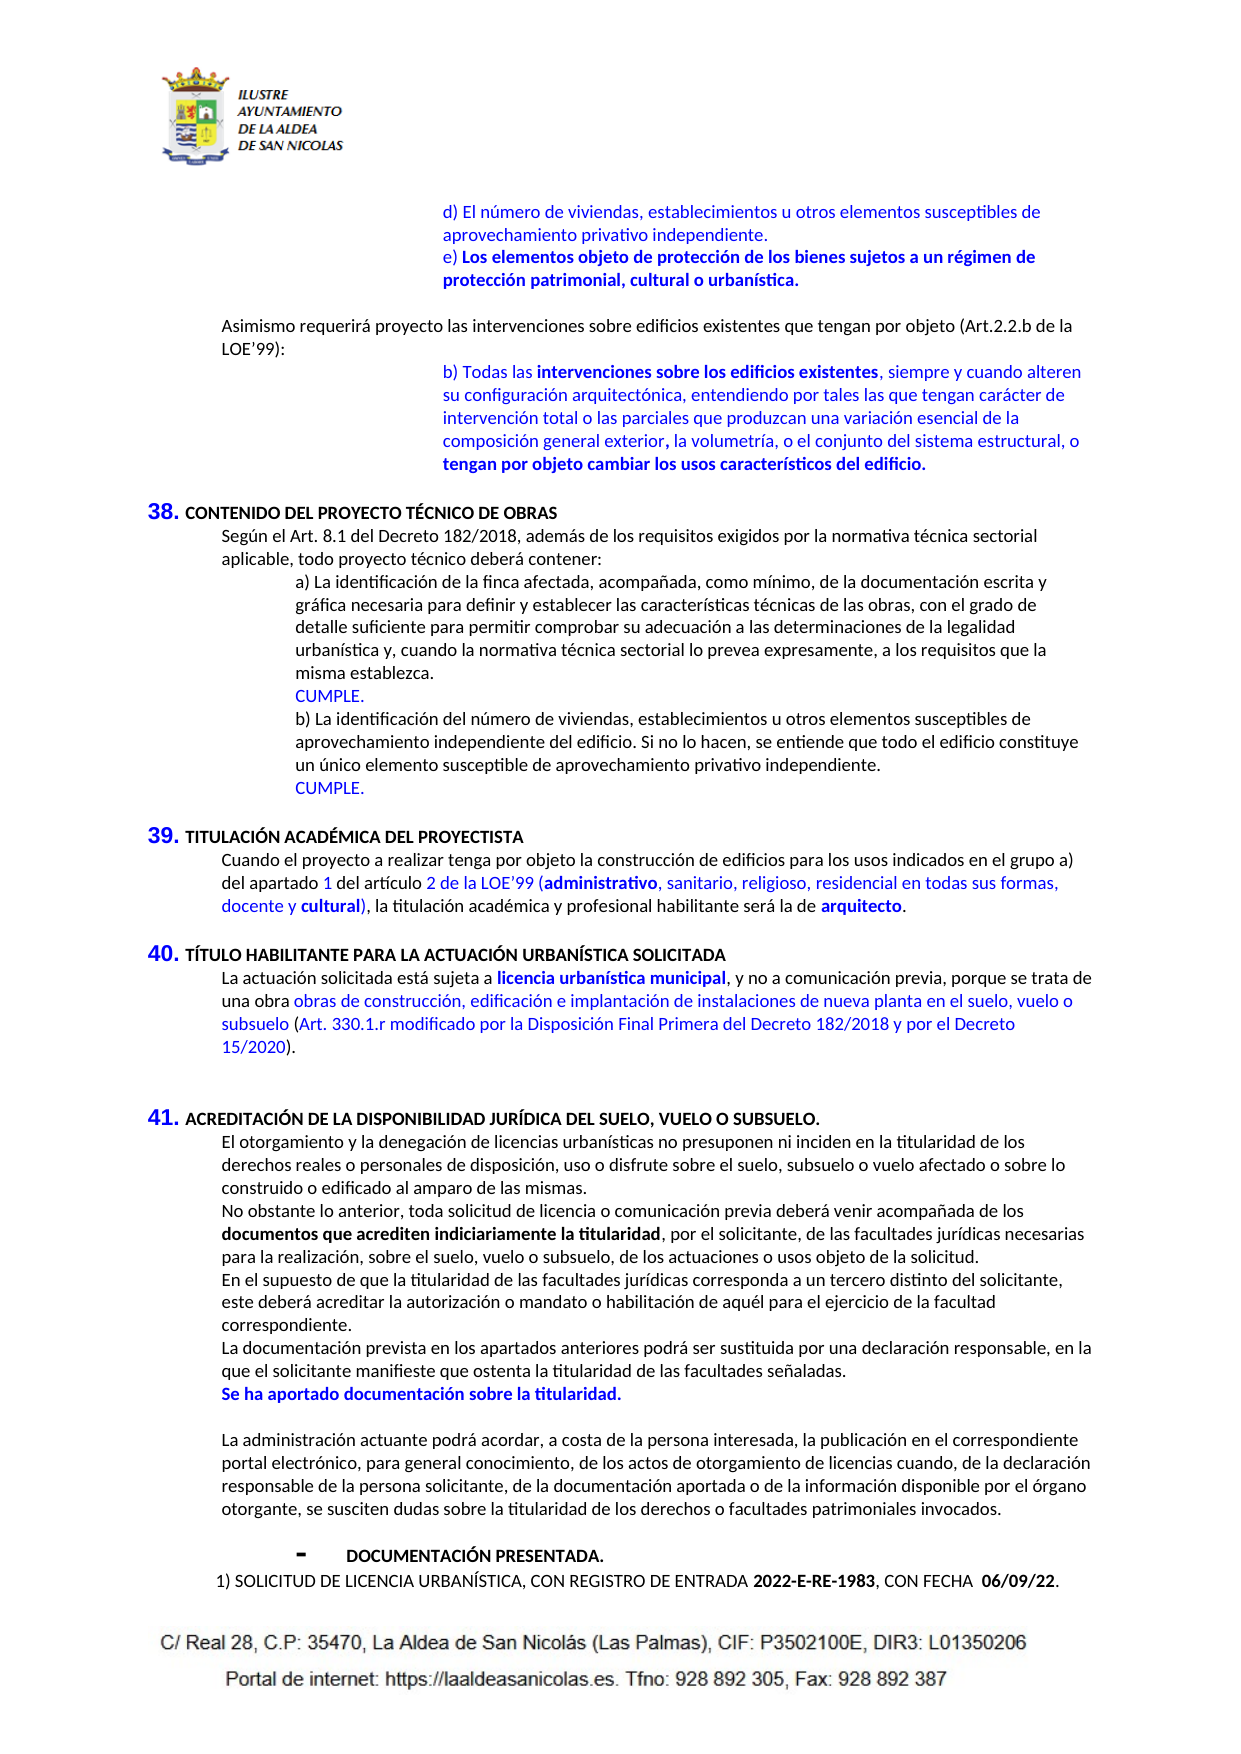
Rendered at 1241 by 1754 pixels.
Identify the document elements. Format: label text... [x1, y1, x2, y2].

text Según el Art. 8.1 del Decreto 182/2018, además de los requisitos exigidos por la normativa técnica sectorial aplicable, todo proyecto técnico deberá contener: [221, 524, 1093, 570]
text No obstante lo anterior, toda solicitud de licencia o comunicación previa deberá venir acompañada de los documentos que acrediten indiciariamente la titularidad, por el solicitante, de las facultades jurídicas necesarias para la realización, sobre el suelo, vuelo o subsuelo, de los actuaciones o usos objeto de la solicitud. [221, 1199, 1093, 1268]
text e) Los elementos objeto de protección de los bienes sujetos a un régimen de protección patrimonial, cultural o urbanística. [443, 246, 1093, 291]
text b) Todas las intervenciones sobre los edificios existentes, siempre y cuando alteren su configuración arquitectónica, entendiendo por tales las que tengan carácter de intervención total o las parciales que produzcan una variación esencial de la composición general exterior, la volumetría, o el conjunto del sistema estructural, o tengan por objeto cambiar los usos característicos del edificio. [443, 360, 1093, 475]
text La administración actuante podrá acordar, a costa de la persona interesada, la publicación en el correspondiente portal electrónico, para general conocimiento, de los actos de otorgamiento de licencias cuando, de la declaración responsable de la persona solicitante, de la documentación aportada o de la información disponible por el órgano otorgante, se susciten dudas sobre la titularidad de los derechos o facultades patrimoniales invocados. [221, 1428, 1093, 1520]
text En el supuesto de que la titularidad de las facultades jurídicas corresponda a un tercero distinto del solicitante, este deberá acreditar la autorización o mandato o habilitación de aquél para el ejercicio de la facultad correspondiente. [221, 1268, 1093, 1336]
text La actuación solicitada está sujeta a licencia urbanística municipal, y no a comunicación previa, porque se trata de una obra obras de construcción, edificación e implantación de instalaciones de nueva planta en el suelo, vuelo o subsuelo (Art. 330.1.r modificado por la Disposición Final Primera del Decreto 182/2018 y por el Decreto 15/2020). [221, 966, 1093, 1058]
text CUMPLE. [295, 776, 1093, 799]
text El otorgamiento y la denegación de licencias urbanísticas no presuponen ni inciden en la titularidad de los derechos reales o personales de disposición, uso o disfrute sobre el suelo, subsuelo o vuelo afectado o sobre lo construido o edificado al amparo de las mismas. [221, 1130, 1093, 1199]
list CONTENIDO DEL PROYECTO TÉCNICO DE OBRAS [148, 498, 1093, 524]
text d) El número de viviendas, establecimientos u otros elementos susceptibles de aprovechamiento privativo independiente. [443, 200, 1093, 246]
list título habilitante PARA la actuación urbanística solicitada [148, 940, 1093, 966]
text CUMPLE. [295, 684, 1093, 707]
text Cuando el proyecto a realizar tenga por objeto la construcción de edificios para los usos indicados en el grupo a) del apartado 1 del artículo 2 de la LOE’99 (administrativo, sanitario, religioso, residencial en todas sus formas, docente y cultural), la titulación académica y profesional habilitante será la de arquitecto. [221, 848, 1093, 917]
list titulación académica del proyectista [148, 822, 1093, 848]
text b) La identificación del número de viviendas, establecimientos u otros elementos susceptibles de aprovechamiento independiente del edificio. Si no lo hacen, se entiende que todo el edificio constituye un único elemento susceptible de aprovechamiento privativo independiente. [295, 707, 1093, 776]
list DOCUMENTACIÓN PRESENTADA. [296, 1543, 1093, 1569]
text Se ha aportado documentación sobre la titularidad. [221, 1382, 1093, 1405]
list ACREDITACIÓN DE LA DISPONIBILIDAD JURÍDICA DEL SUELO, VUELO O SUBSUELO. [148, 1104, 1093, 1130]
text La documentación prevista en los apartados anteriores podrá ser sustituida por una declaración responsable, en la que el solicitante manifieste que ostenta la titularidad de las facultades señaladas. [221, 1336, 1093, 1382]
text Asimismo requerirá proyecto las intervenciones sobre edificios existentes que tengan por objeto (Art.2.2.b de la LOE’99): [221, 314, 1093, 360]
picture [148, 1626, 1034, 1695]
text 1) solicitud de licencia urbanística, con registro de entrada 2022-e-rE-1983, con fecha 06/09/22. [148, 1569, 1093, 1592]
picture [148, 59, 359, 173]
text a) La identificación de la finca afectada, acompañada, como mínimo, de la documentación escrita y gráfica necesaria para definir y establecer las características técnicas de las obras, con el grado de detalle suficiente para permitir comprobar su adecuación a las determinaciones de la legalidad urbanística y, cuando la normativa técnica sectorial lo prevea expresamente, a los requisitos que la misma establezca. [295, 570, 1093, 684]
